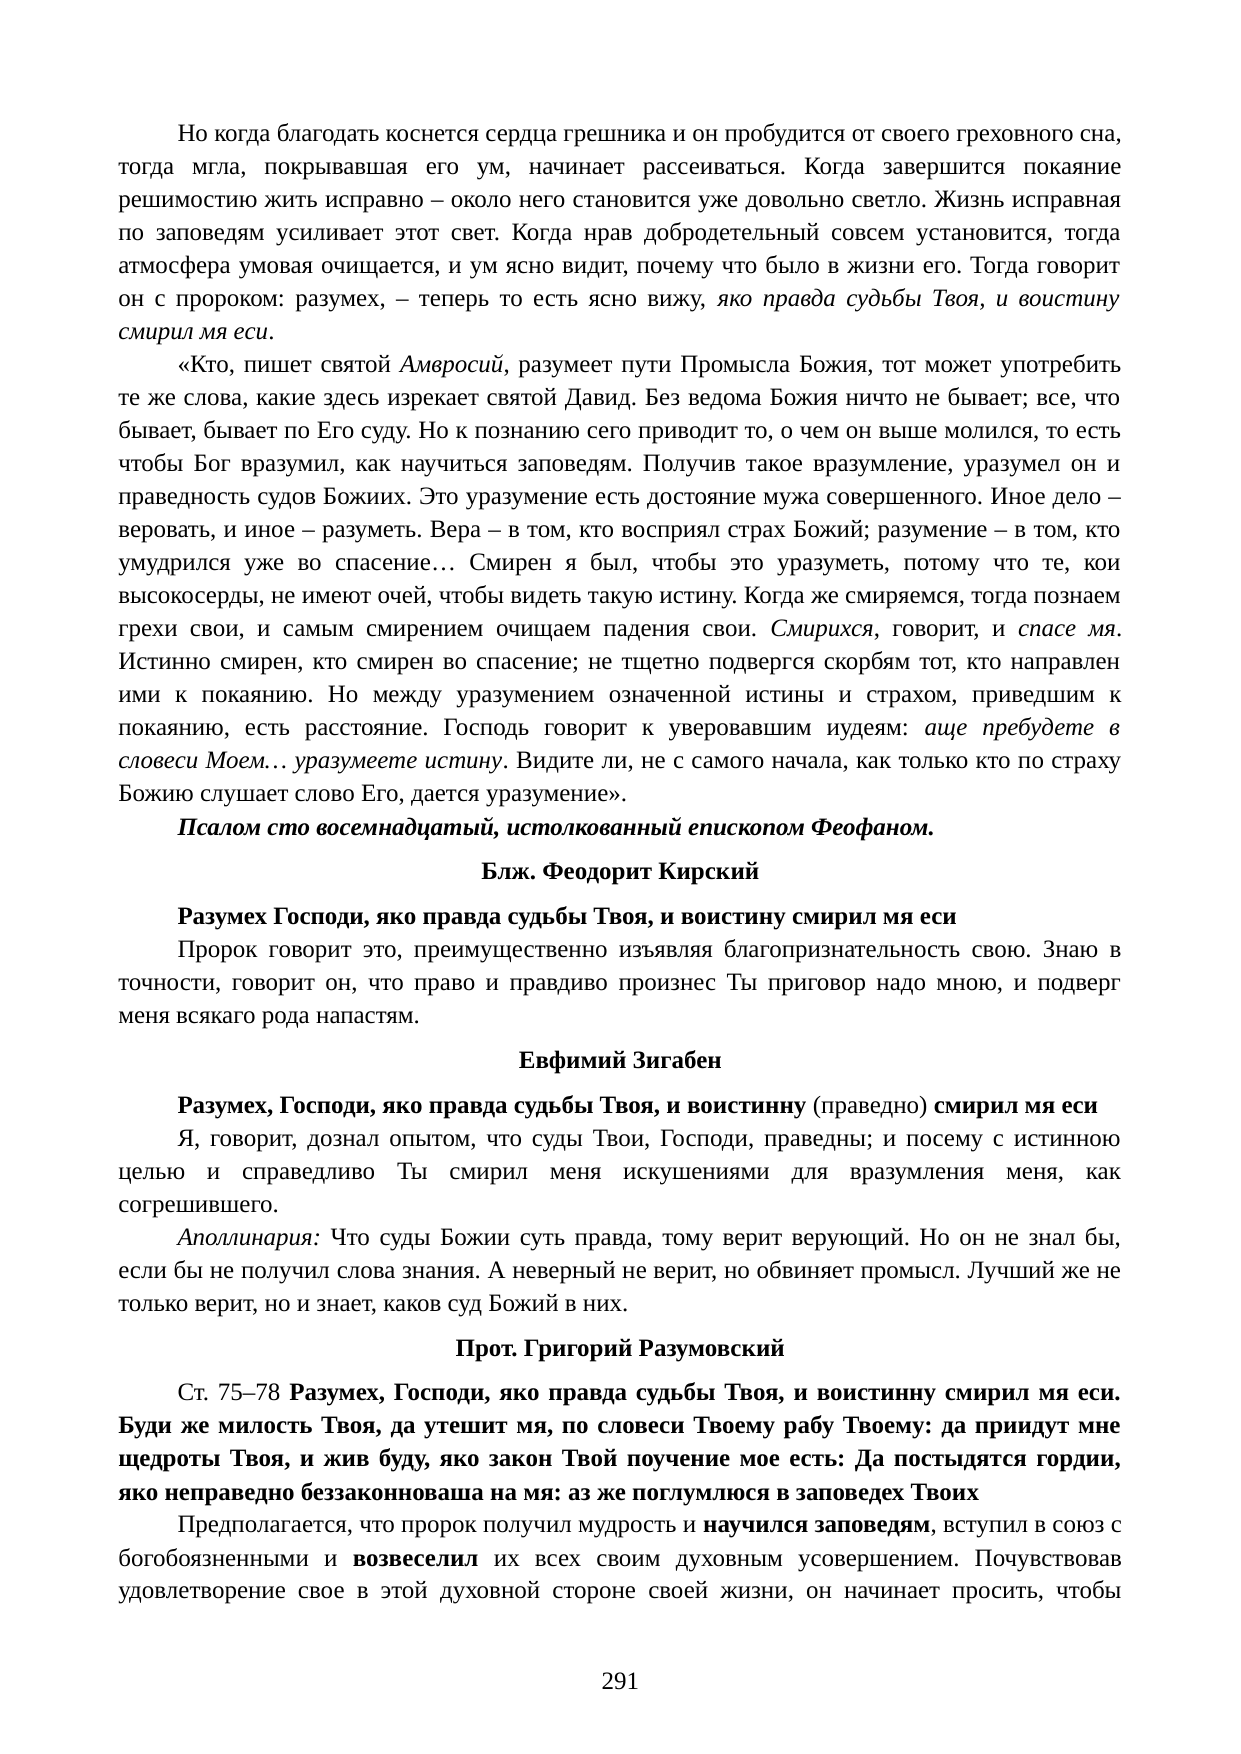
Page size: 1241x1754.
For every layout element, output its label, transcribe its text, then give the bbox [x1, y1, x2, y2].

text Разумех Господи, яко правда судьбы Твоя, и воистину смирил мя еси [118, 901, 1122, 930]
text Разумех, Господи, яко правда судьбы Твоя, и воистинну (праведно) смирил мя ecи [118, 1090, 1122, 1118]
text Аполлинария: Что суды Божии суть правда, тому верит верующий. Но он не знал бы, если бы не получил слова знания. А неверный не верит, но обвиняет промысл. Лучший же не только верит, но и знает, каков суд Божий в них. [118, 1222, 1122, 1317]
subtitle Прот. Григорий Разумовский [118, 1333, 1122, 1361]
subtitle Евфимий Зигабен [118, 1045, 1122, 1074]
text Псалом сто восемнадцатый, истолкованный епископом Феофаном. [118, 812, 1122, 840]
text «Кто, пишет святой Амвросий, разумеет пути Промысла Божия, тот может употребить те же слова, какие здесь изрекает святой Давид. Без ведома Божия ничто не бывает; все, что бывает, бывает по Его суду. Но к познанию сего приводит то, о чем он выше молился, то есть чтобы Бог вразумил, как научиться заповедям. Получив такое вразумление, уразумел он и праведность судов Божиих. Это уразумение есть достояние мужа совершенного. Иное дело – веровать, и иное – разуметь. Вера – в том, кто восприял страх Божий; разумение – в том, кто умудрился уже во спасение… Смирен я был, чтобы это уразуметь, потому что те, кои высокосерды, не имеют очей, чтобы видеть такую истину. Когда же смиряемся, тогда познаем грехи свои, и самым смирением очищаем падения свои. Смирихся, говорит, и спасе мя. Истинно смирен, кто смирен во спасение; не тщетно подвергся скорбям тот, кто направлен ими к покаянию. Но между уразумением означенной истины и страхом, приведшим к покаянию, есть расстояние. Господь говорит к уверовавшим иудеям: аще пребудете в словеси Моем… уразумеете истину. Видите ли, не с самого начала, как только кто по страху Божию слушает слово Его, дается уразумение». [118, 349, 1122, 807]
text Ст. 75–78 Разумех, Господи, яко правда судьбы Твоя, и воистинну смирил мя ecи. Буди же милость Твоя, да утешит мя, по словеси Твоему рабу Твоему: да приидут мне щедроты Твоя, и жив буду, яко закон Твой поучение мое есть: Да постыдятся гордии, яко неправедно беззаконноваша на мя: аз же поглумлюся в заповедех Твоих [118, 1377, 1122, 1505]
text Пророк говорит это, преимущественно изъявляя благопризнательность свою. Знаю в точности, говорит он, что право и правдиво произнес Ты приговор надо мною, и подверг меня всякаго рода напастям. [118, 934, 1122, 1029]
subtitle Блж. Феодорит Кирский [118, 856, 1122, 885]
text Но когда благодать коснется сердца грешника и он пробудится от своего греховного сна, тогда мгла, покрывавшая его ум, начинает рассеиваться. Когда завершится покаяние решимостию жить исправно – около него становится уже довольно светло. Жизнь исправная по заповедям усиливает этот свет. Когда нрав добродетельный совсем установится, тогда атмосфера умовая очищается, и ум ясно видит, почему что было в жизни его. Тогда говорит он с пророком: разумех, – теперь то есть ясно вижу, яко правда судьбы Твоя, и воистину смирил мя еси. [118, 118, 1122, 345]
text Я, говорит, дознал опытом, что суды Твои, Господи, праведны; и посему с истинною целью и справедливо Ты смирил меня искушениями для вразумления меня, как согрешившего. [118, 1123, 1122, 1218]
text Предполагается, что пророк получил мудрость и научился заповедям, вступил в союз с богобоязненными и возвеселил их всех своим духовным усовершением. Почувствовав удовлетворение свое в этой духовной стороне своей жизни, он начинает просить, чтобы [118, 1509, 1122, 1604]
